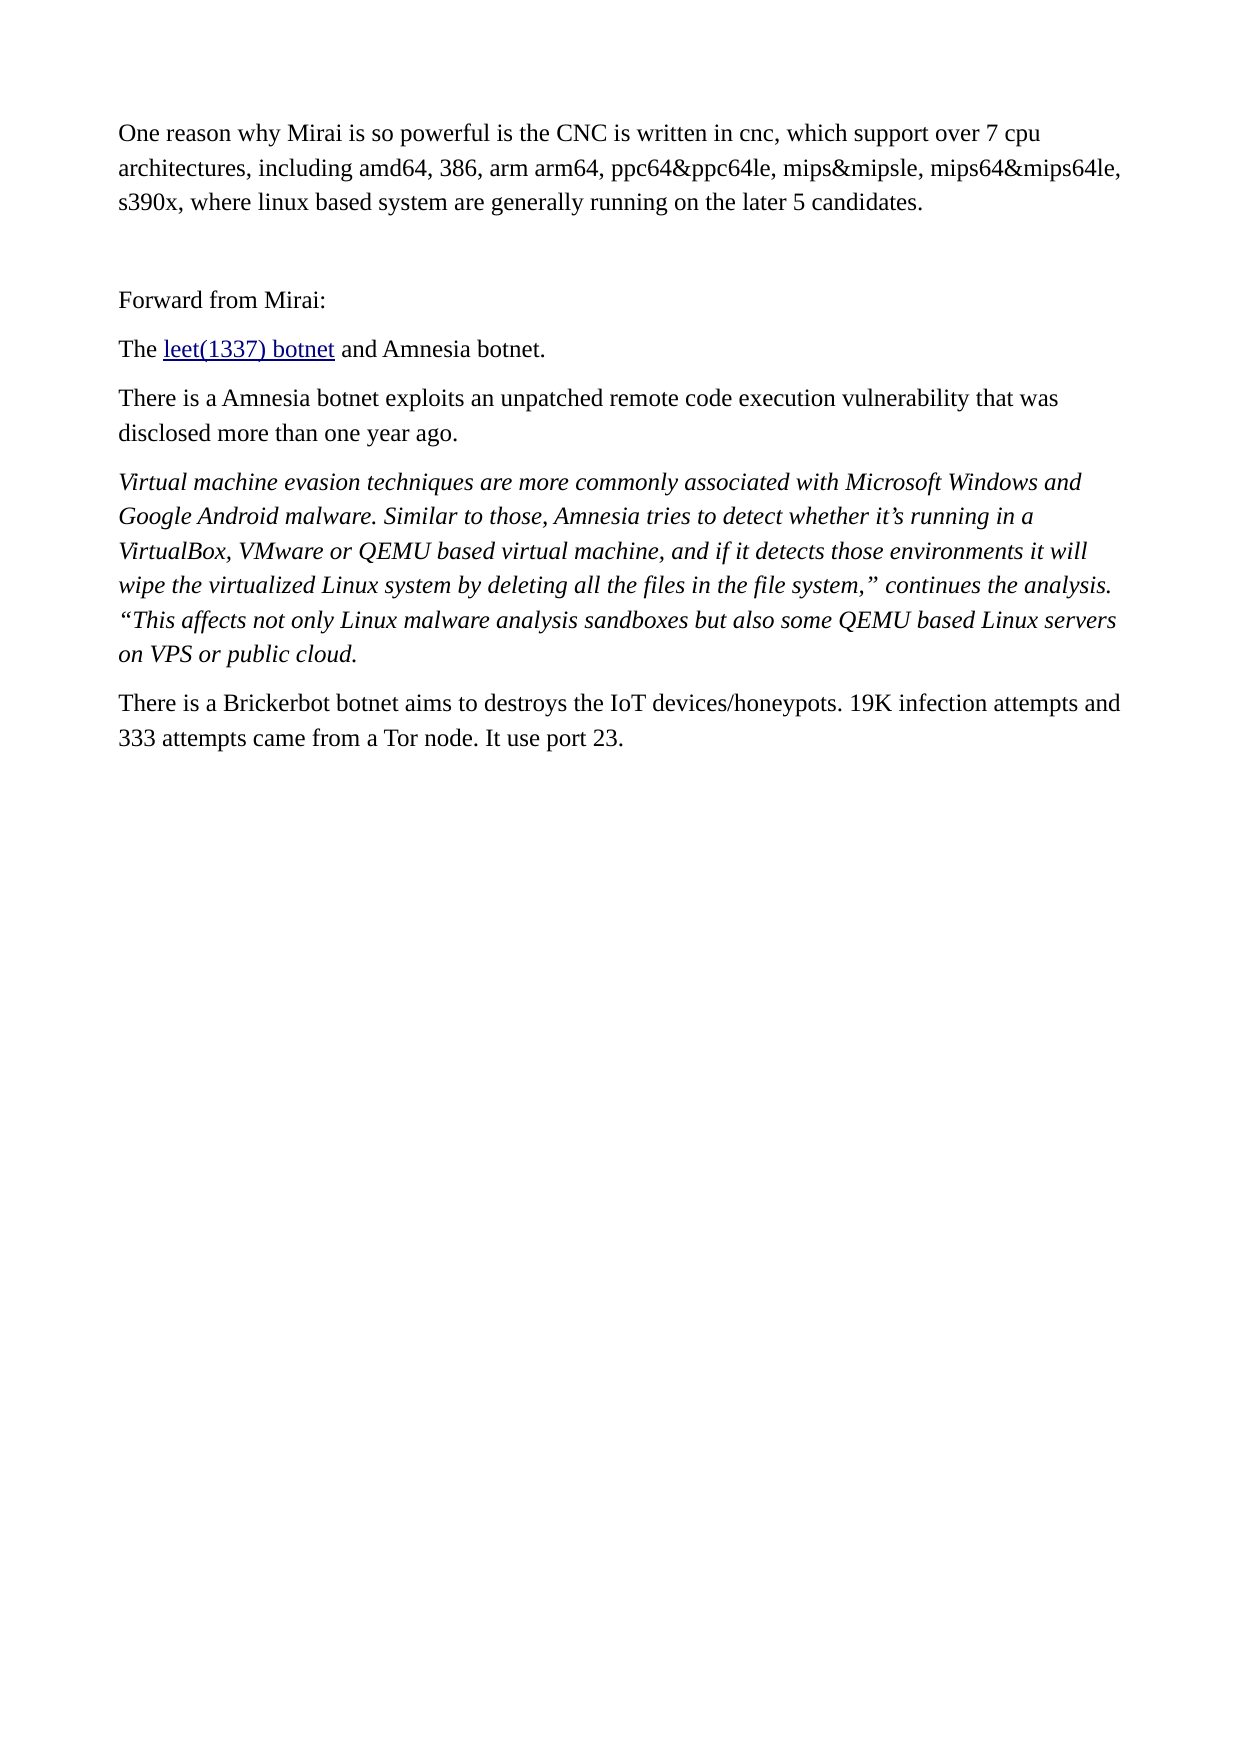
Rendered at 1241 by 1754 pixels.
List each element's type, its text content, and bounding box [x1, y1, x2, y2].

text Forward from Mirai: [118, 285, 1122, 314]
text The leet(1337) botnet and Amnesia botnet. [118, 334, 1122, 363]
text There is a Brickerbot botnet aims to destroys the IoT devices/honeypots. 19K infection attempts and 333 attempts came from a Tor node. It use port 23. [118, 688, 1122, 752]
text Virtual machine evasion techniques are more commonly associated with Microsoft Windows and Google Android malware. Similar to those, Amnesia tries to detect whether it’s running in a VirtualBox, VMware or QEMU based virtual machine, and if it detects those environments it will wipe the virtualized Linux system by deleting all the files in the file system,” continues the analysis. “This affects not only Linux malware analysis sandboxes but also some QEMU based Linux servers on VPS or public cloud. [118, 467, 1122, 668]
text One reason why Mirai is so powerful is the CNC is written in cnc, which support over 7 cpu architectures, including amd64, 386, arm arm64, ppc64&ppc64le, mips&mipsle, mips64&mips64le, s390x, where linux based system are generally running on the later 5 candidates. [118, 118, 1122, 216]
text There is a Amnesia botnet exploits an unpatched remote code execution vulnerability that was disclosed more than one year ago. [118, 383, 1122, 447]
